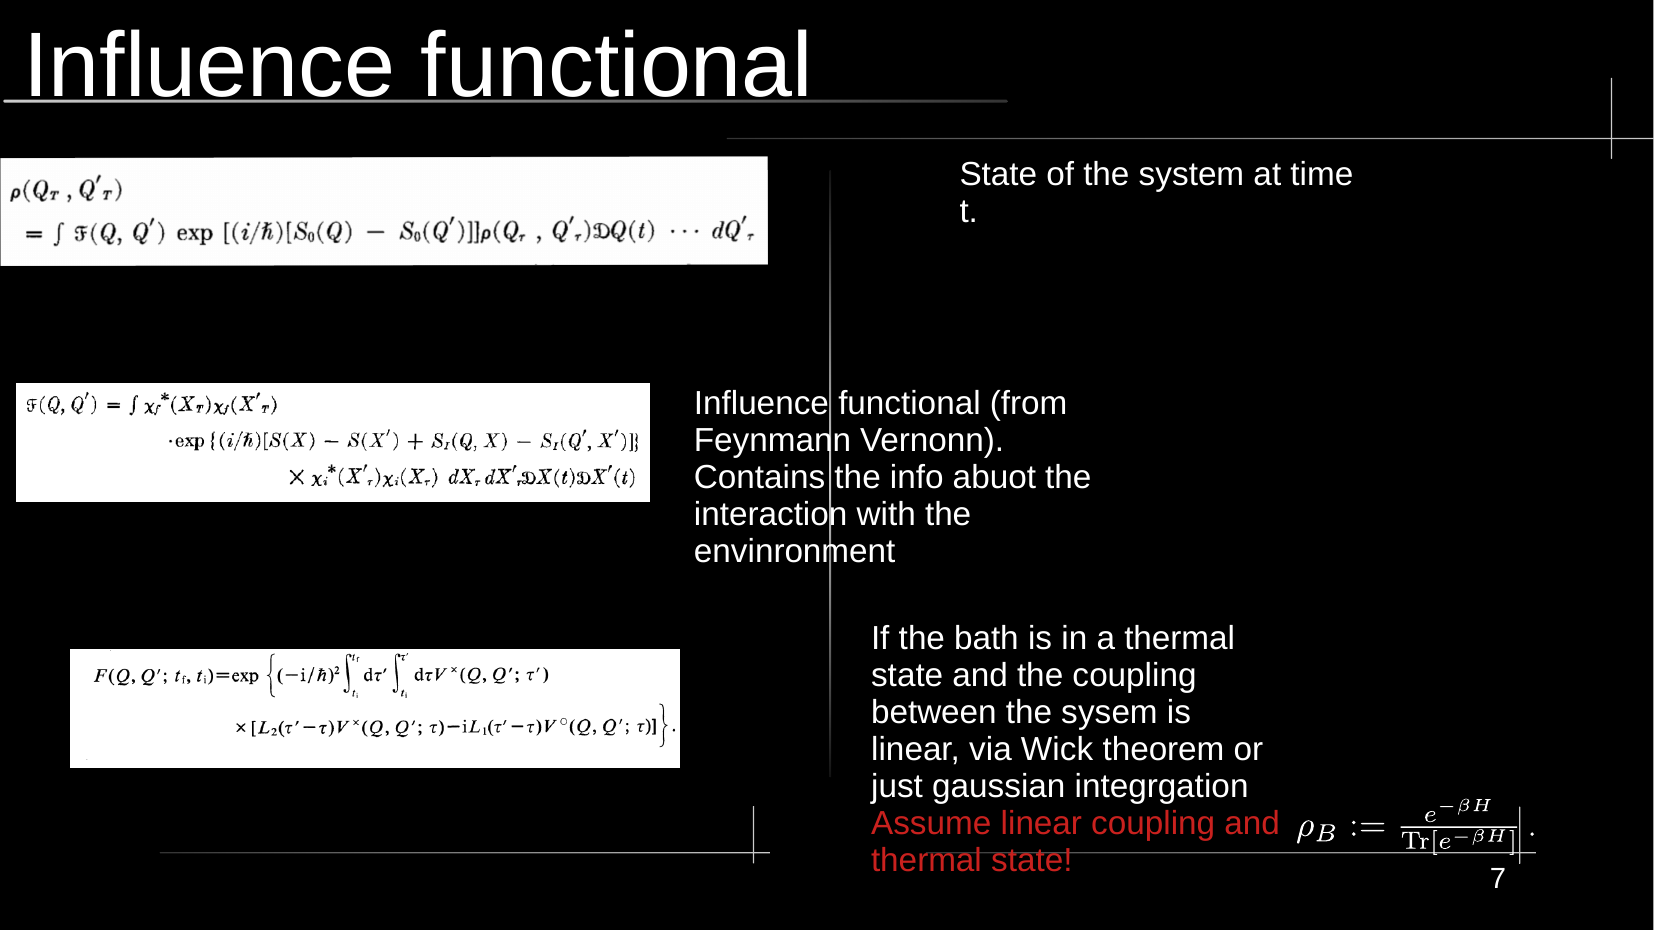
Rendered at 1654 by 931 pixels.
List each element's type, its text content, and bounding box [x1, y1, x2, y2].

title Influence functional [23, 11, 1589, 119]
picture [1295, 797, 1536, 857]
text_box If the bath is in a thermal state and the coupling between the sysem is linear, via Wick theorem or just gaussian integrgation Assume linear coupling and thermal state! [856, 574, 1300, 886]
text_box State of the system at time t. [944, 147, 1388, 385]
text_box Influence functional (from Feynmann Vernonn). Contains the info abuot the interaction with the envinronment [679, 339, 1123, 607]
picture [16, 383, 650, 502]
picture [70, 649, 680, 768]
picture [0, 156, 768, 266]
